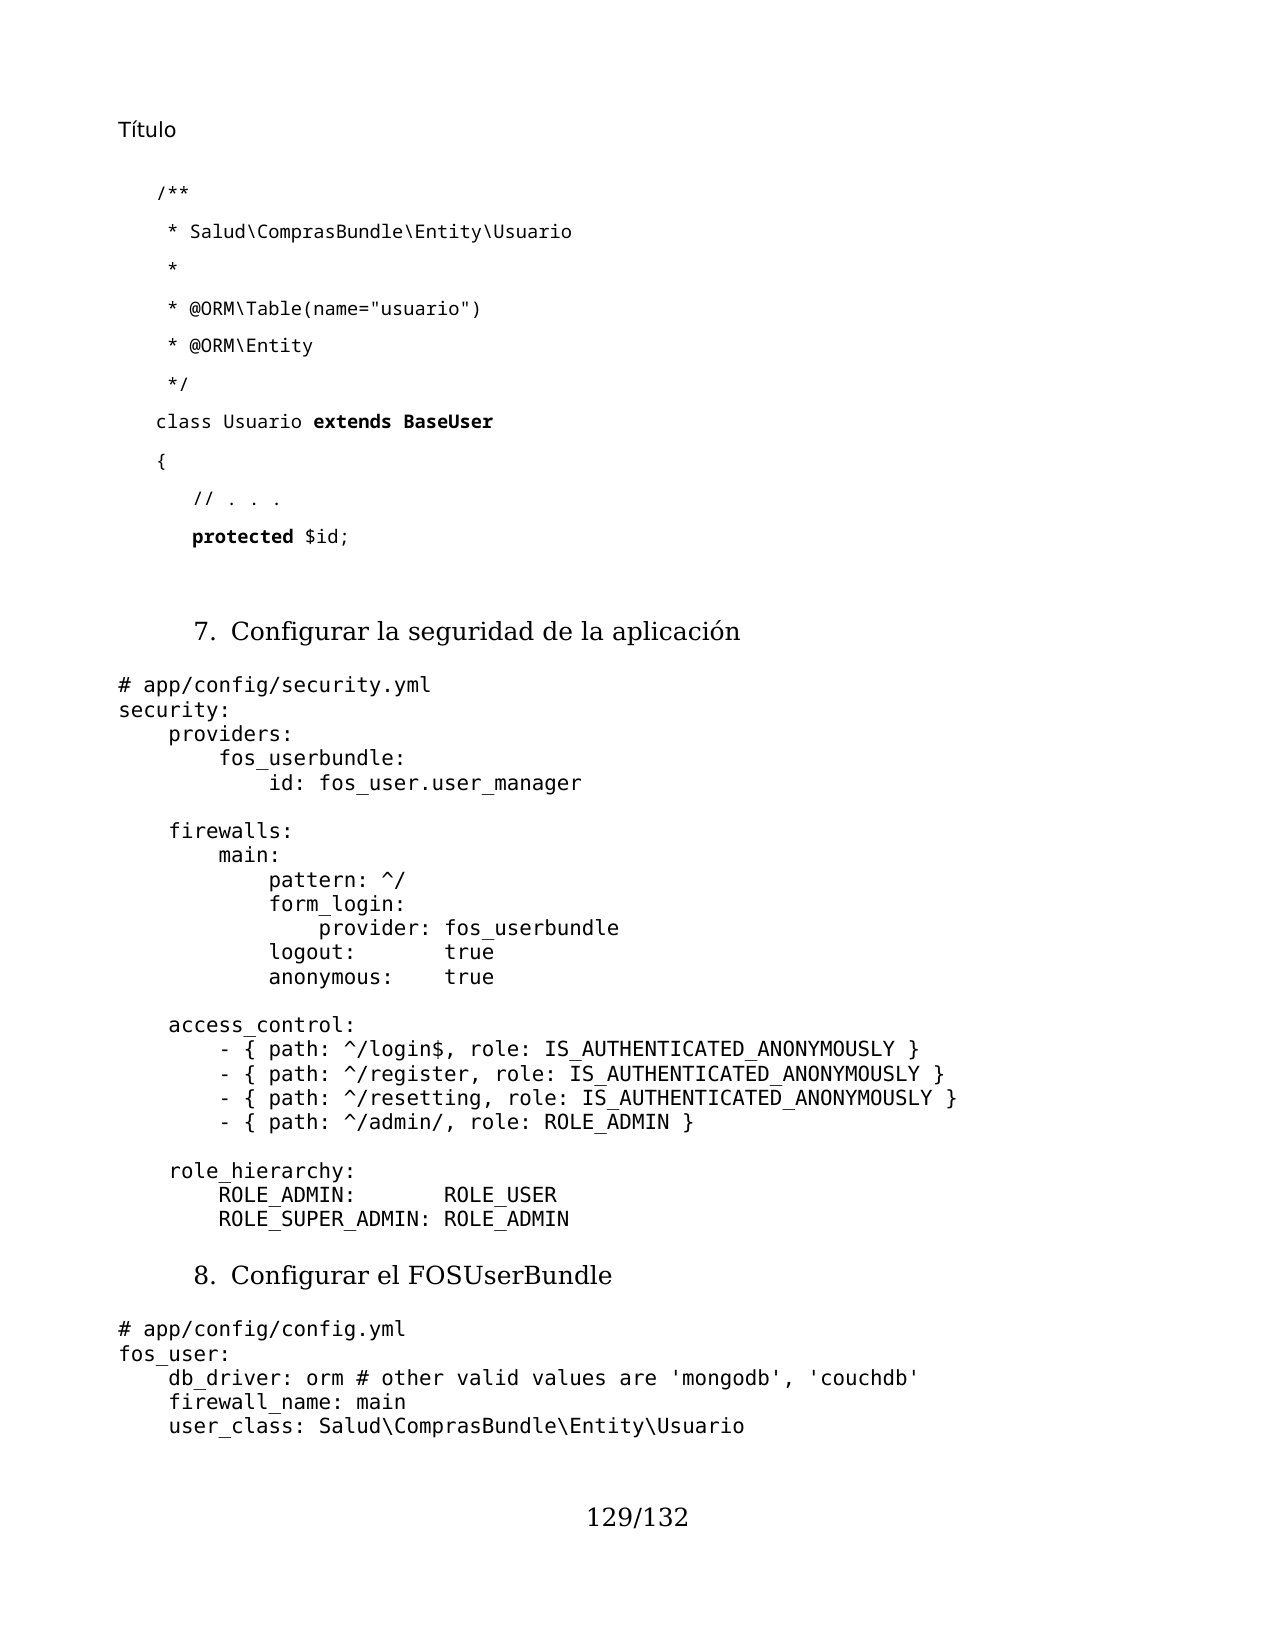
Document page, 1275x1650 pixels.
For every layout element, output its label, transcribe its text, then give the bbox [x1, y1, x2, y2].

text anonymous: true [118, 965, 1157, 989]
text class Usuario extends BaseUser [118, 409, 1157, 434]
text providers: [118, 722, 1157, 746]
text firewall_name: main [118, 1390, 1157, 1414]
text ROLE_ADMIN: ROLE_USER [118, 1183, 1157, 1207]
text protected $id; [118, 523, 1157, 548]
text id: fos_user.user_manager [118, 771, 1157, 795]
text pattern: ^/ [118, 868, 1157, 892]
text * @ORM\Entity [118, 333, 1157, 358]
text - { path: ^/resetting, role: IS_AUTHENTICATED_ANONYMOUSLY } [118, 1086, 1157, 1110]
list Configurar el FOSUserBundle [193, 1261, 1157, 1290]
text * Salud\ComprasBundle\Entity\Usuario [118, 219, 1157, 244]
text */ [118, 371, 1157, 396]
text form_login: [118, 892, 1157, 916]
text - { path: ^/admin/, role: ROLE_ADMIN } [118, 1110, 1157, 1134]
text /** [118, 181, 1157, 206]
list fos_user: [118, 1342, 1157, 1366]
text main: [118, 843, 1157, 868]
text ROLE_SUPER_ADMIN: ROLE_ADMIN [118, 1207, 1157, 1232]
text user_class: Salud\ComprasBundle\Entity\Usuario [118, 1414, 1157, 1439]
text security: [118, 698, 1157, 722]
text fos_userbundle: [118, 746, 1157, 771]
list # app/config/config.yml [118, 1317, 1157, 1342]
text access_control: [118, 1013, 1157, 1037]
text * [118, 257, 1157, 282]
text role_hierarchy: [118, 1159, 1157, 1183]
text * @ORM\Table(name="usuario") [118, 295, 1157, 320]
text - { path: ^/login$, role: IS_AUTHENTICATED_ANONYMOUSLY } [118, 1037, 1157, 1062]
text firewalls: [118, 819, 1157, 843]
text provider: fos_userbundle [118, 916, 1157, 940]
text logout: true [118, 940, 1157, 965]
text - { path: ^/register, role: IS_AUTHENTICATED_ANONYMOUSLY } [118, 1062, 1157, 1086]
text db_driver: orm # other valid values are 'mongodb', 'couchdb' [118, 1366, 1157, 1390]
text { [118, 447, 1157, 472]
list # app/config/security.yml [118, 673, 1157, 698]
text // . . . [118, 485, 1157, 510]
list Configurar la seguridad de la aplicación [193, 617, 1157, 646]
